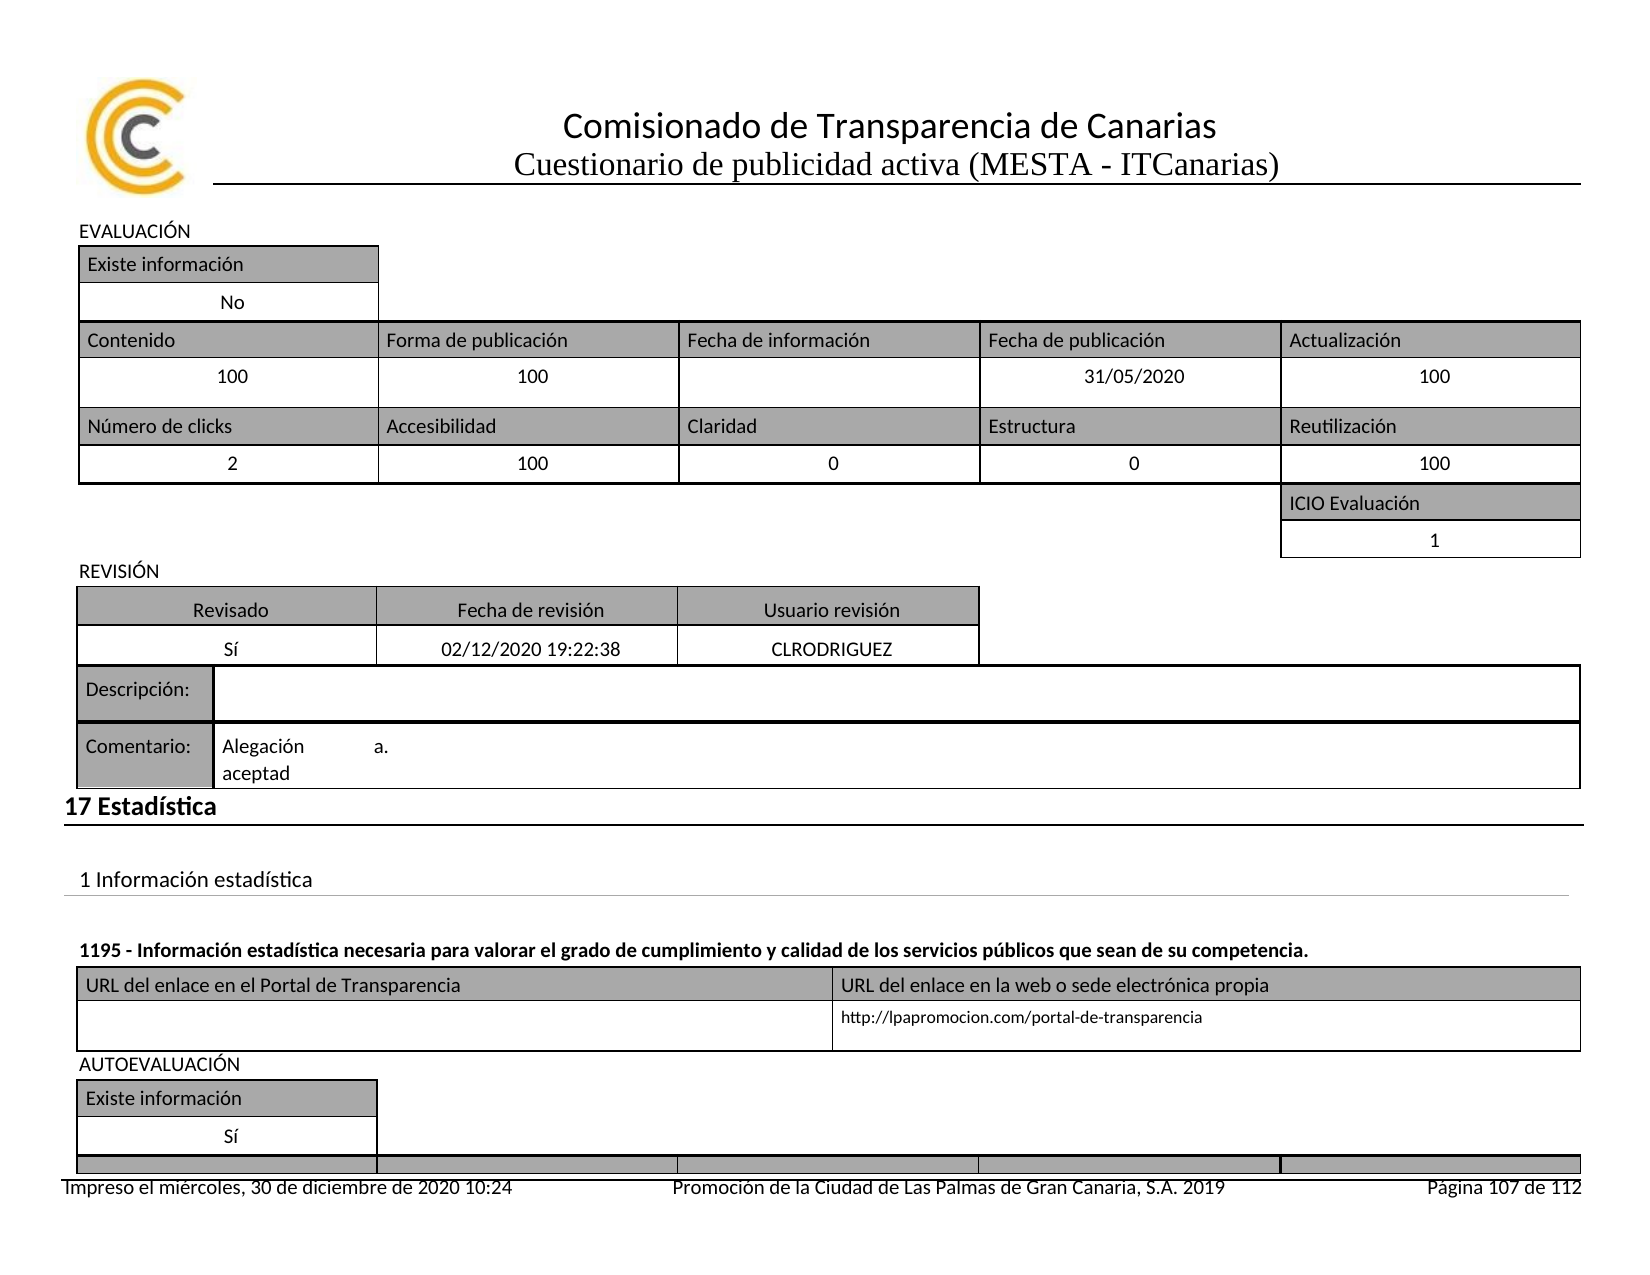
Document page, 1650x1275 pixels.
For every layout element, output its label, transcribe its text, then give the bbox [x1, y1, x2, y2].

table_header Existe información [78, 1081, 376, 1116]
table_cell [678, 1157, 978, 1173]
table_cell Sí [78, 1117, 376, 1154]
table_header Existe información [80, 247, 378, 282]
table_cell [215, 667, 377, 720]
table_cell [378, 485, 679, 556]
table_cell 100 [1282, 446, 1580, 482]
table_cell Forma de publicación [379, 323, 678, 357]
table_cell [1282, 1157, 1580, 1173]
table_cell [378, 1157, 677, 1173]
table_cell No [80, 283, 378, 320]
table_cell CLRODRIGUEZ [678, 626, 978, 664]
table_cell [678, 667, 1579, 720]
table_cell [679, 485, 980, 556]
table_header Fecha de revisión [377, 587, 677, 624]
table_cell 100 [80, 358, 378, 407]
table_cell [78, 1157, 376, 1173]
table_header Revisado [78, 587, 376, 624]
table_header [678, 1079, 978, 1154]
text EVALUACIÓN [79, 218, 1582, 243]
subtitle 17 Estadística [64, 789, 1582, 822]
table_cell 100 [379, 446, 678, 482]
table_cell ICIO Evaluación [1282, 485, 1580, 519]
table_header [980, 245, 1281, 320]
table_cell Comentario: [78, 724, 212, 787]
table_cell 02/12/2020 19:22:38 [377, 626, 677, 664]
table_cell Claridad [680, 408, 979, 444]
table_cell Actualización [1282, 323, 1580, 357]
table_cell Fecha de publicación [981, 323, 1280, 357]
table_header [979, 1079, 1280, 1154]
text AUTOEVALUACIÓN [79, 1052, 1582, 1077]
table_cell 2 [80, 446, 378, 482]
table_cell 100 [379, 358, 678, 407]
table_header URL del enlace en el Portal de Transparencia [78, 968, 832, 1000]
table_header [1281, 245, 1580, 320]
table_cell [79, 485, 378, 556]
table_cell 1 [1282, 521, 1580, 556]
table_header [1280, 1079, 1580, 1154]
table_cell a. [377, 724, 678, 787]
table_cell Alegación aceptad [215, 724, 377, 787]
table_cell Sí [78, 626, 376, 664]
table_cell 31/05/2020 [981, 358, 1280, 407]
table_cell Accesibilidad [379, 408, 678, 444]
subtitle 1 Información estadística [79, 865, 1582, 893]
table_header [679, 245, 980, 320]
text REVISIÓN [79, 558, 1582, 583]
table_cell Contenido [80, 323, 378, 357]
text 1195 - Información estadística necesaria para valorar el grado de cumplimiento y calidad de los servicios públicos que sean de su competencia. [79, 938, 1576, 963]
table_header [379, 245, 679, 320]
table_cell Estructura [981, 408, 1280, 444]
table_cell Fecha de información [680, 323, 979, 357]
table_cell Reutilización [1282, 408, 1580, 444]
table_cell 0 [680, 446, 979, 482]
table_cell [678, 724, 1579, 787]
table_cell Número de clicks [80, 408, 378, 444]
table_cell [980, 485, 1280, 556]
table_cell Descripción: [78, 667, 212, 720]
table_header Usuario revisión [678, 587, 978, 624]
table_cell [78, 1001, 832, 1050]
table_cell [979, 1157, 1279, 1173]
table_cell 100 [1282, 358, 1580, 407]
table_cell [377, 667, 678, 720]
table_cell 0 [981, 446, 1280, 482]
table_header [980, 586, 1580, 664]
table_header [378, 1079, 677, 1154]
table_header URL del enlace en la web o sede electrónica propia [833, 968, 1580, 1000]
table_cell http://lpapromocion.com/portal-de-transparencia [833, 1001, 1580, 1050]
table_cell [680, 358, 979, 407]
